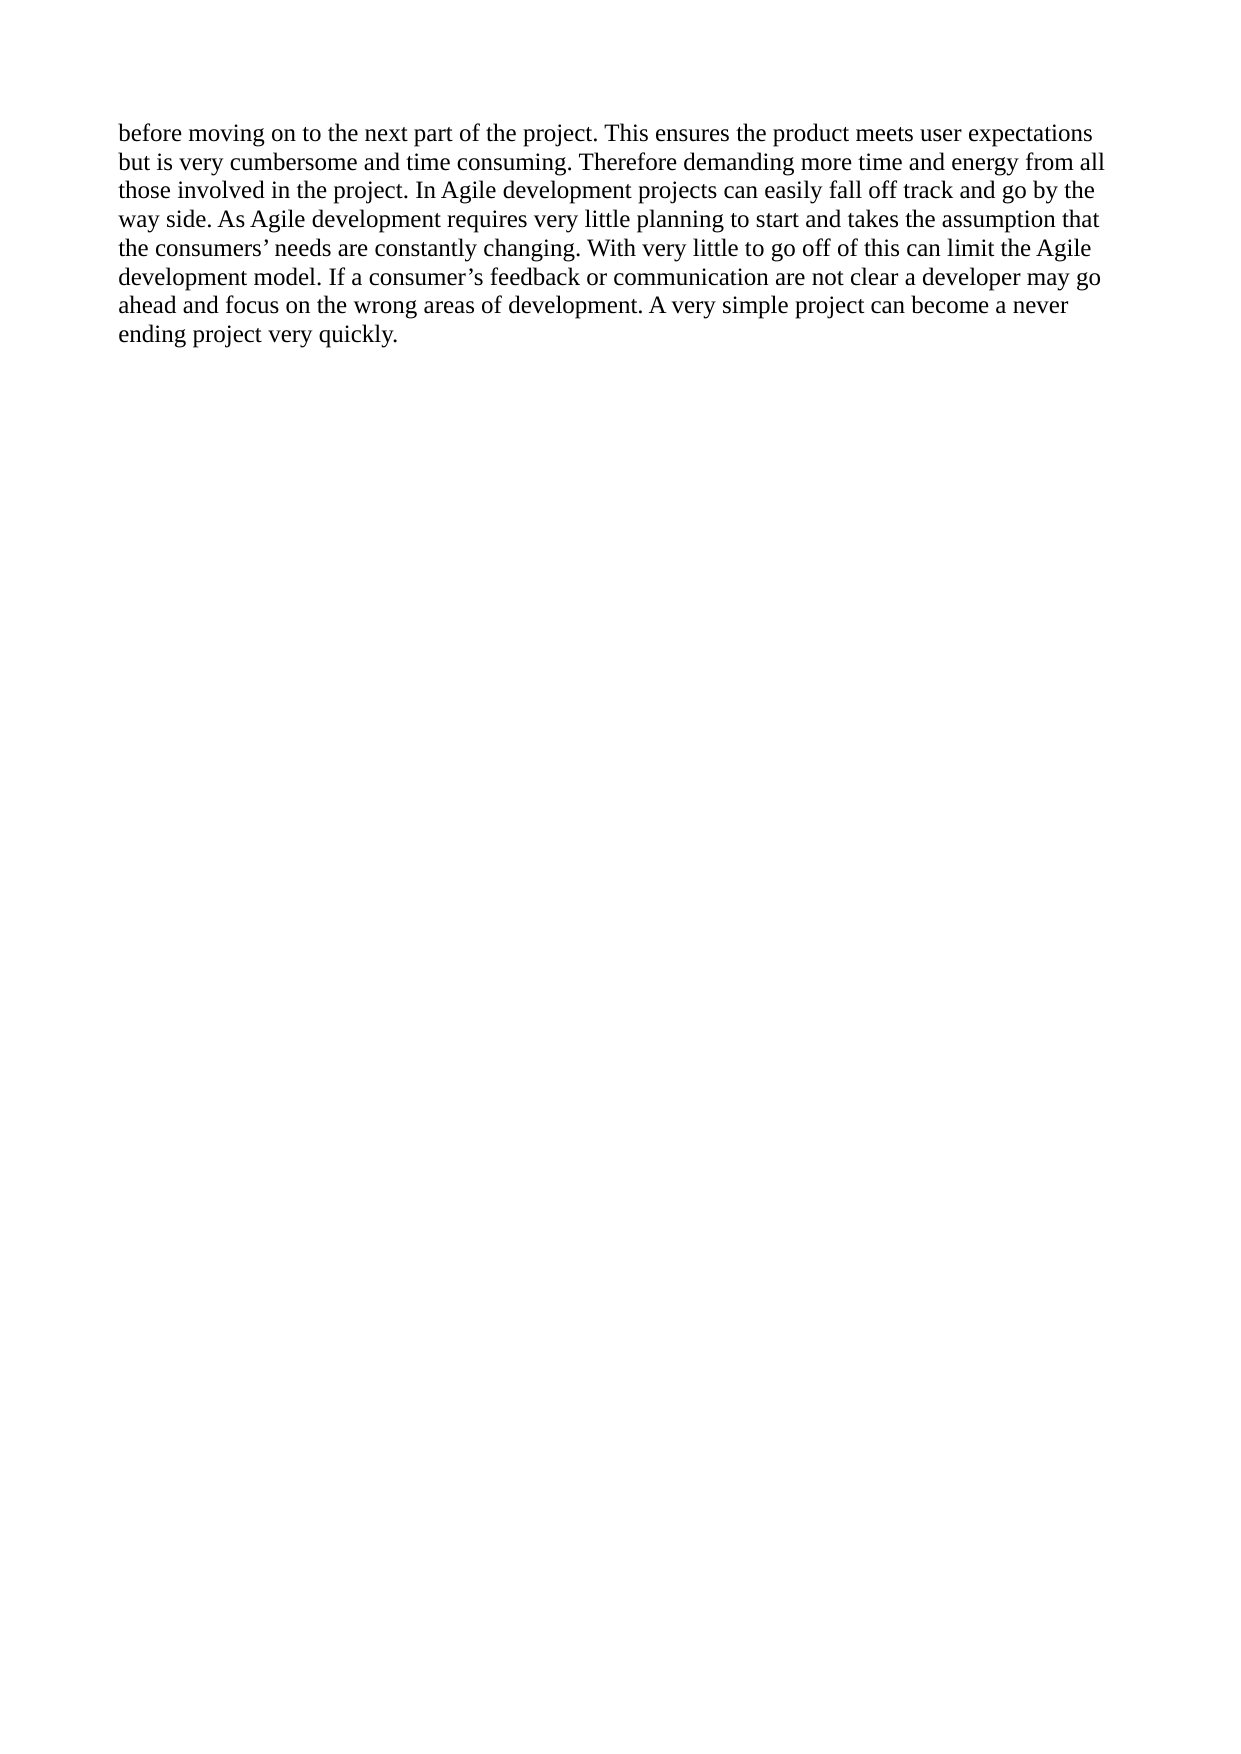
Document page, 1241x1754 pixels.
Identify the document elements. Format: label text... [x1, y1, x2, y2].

text before moving on to the next part of the project. This ensures the product meets user expectations but is very cumbersome and time consuming. Therefore demanding more time and energy from all those involved in the project. In Agile development projects can easily fall off track and go by the way side. As Agile development requires very little planning to start and takes the assumption that the consumers’ needs are constantly changing. With very little to go off of this can limit the Agile development model. If a consumer’s feedback or communication are not clear a developer may go ahead and focus on the wrong areas of development. A very simple project can become a never ending project very quickly. [118, 118, 1122, 348]
